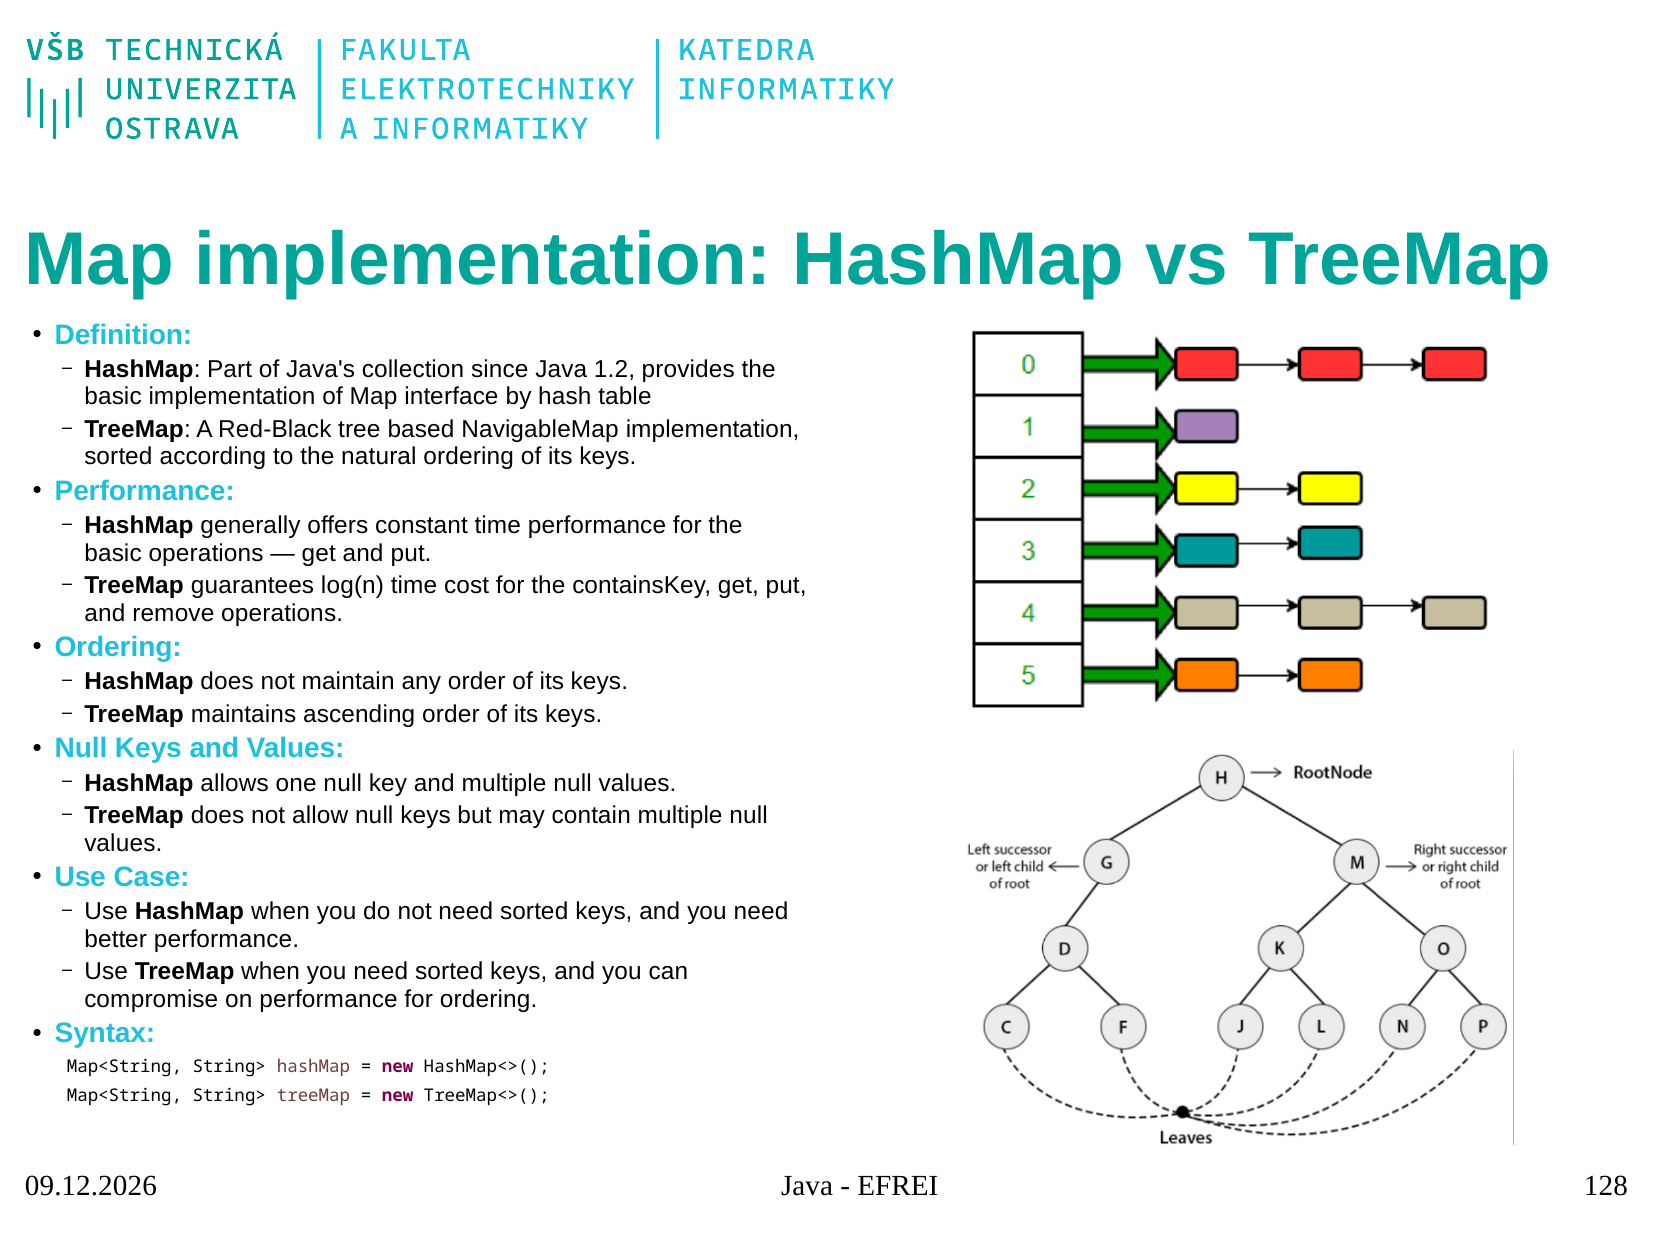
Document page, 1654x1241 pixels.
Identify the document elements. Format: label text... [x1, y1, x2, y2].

picture [962, 750, 1514, 1145]
title Map implementation: HashMap vs TreeMap [24, 169, 1629, 300]
list Definition: HashMap: Part of Java's collection since Java 1.2, provides the basic implementation of Map interface by hash table TreeMap: A Red-Black tree based NavigableMap implementation, sorted according to the natural ordering of its keys. Performance: HashMap generally offers constant time performance for the basic operations — get and put. TreeMap guarantees log(n) time cost for the containsKey, get, put, and remove operations. Ordering: HashMap does not maintain any order of its keys. TreeMap maintains ascending order of its keys. Null Keys and Values: HashMap allows one null key and multiple null values. TreeMap does not allow null keys but may contain multiple null values. Use Case: Use HashMap when you do not need sorted keys, and you need better performance. Use TreeMap when you need sorted keys, and you can compromise on performance for ordering. Syntax: Map<String, String> hashMap = new HashMap<>(); Map<String, String> treeMap = new TreeMap<>(); [24, 318, 808, 1146]
picture [26, 31, 894, 139]
picture [963, 318, 1513, 714]
